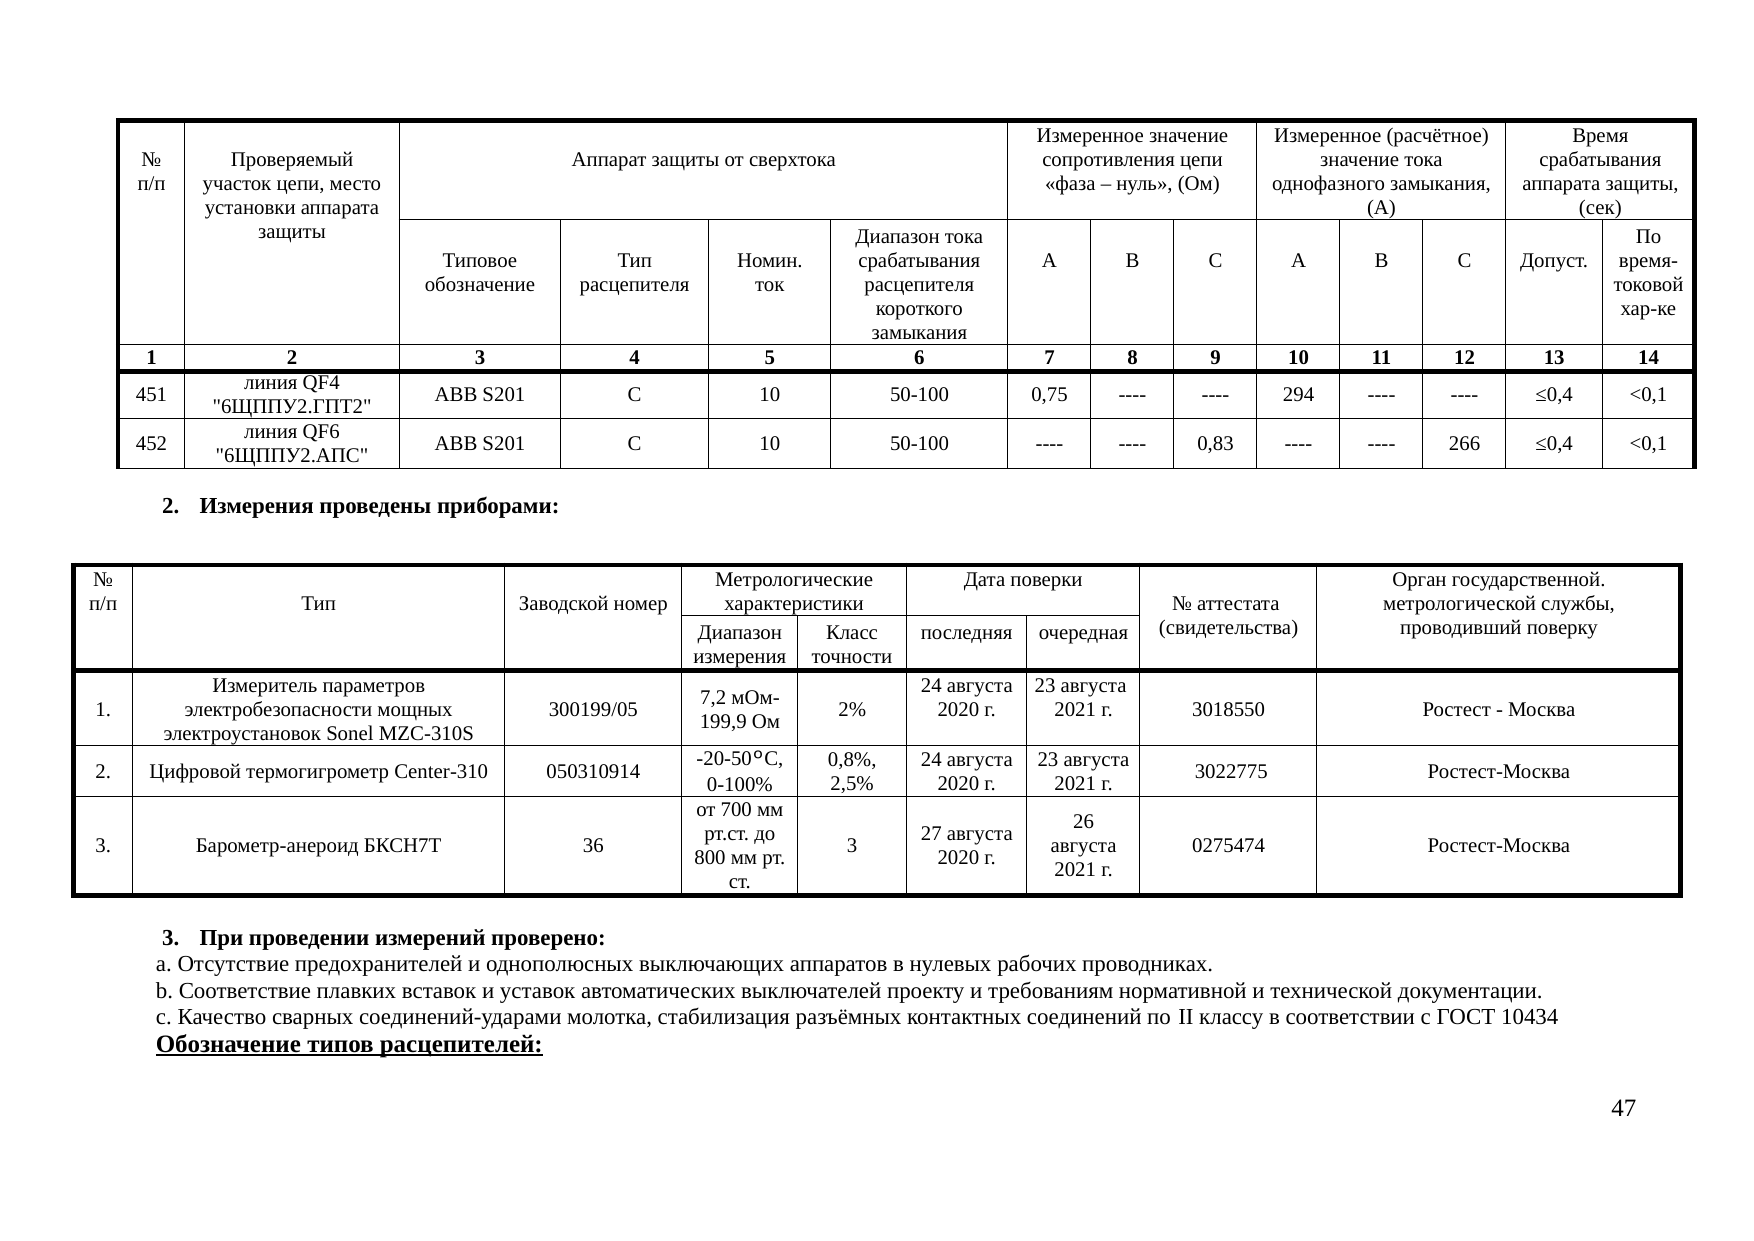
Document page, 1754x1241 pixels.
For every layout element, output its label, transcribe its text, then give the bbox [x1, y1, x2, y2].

table_cell от 700 мм рт.ст. до 800 мм рт. ст. [682, 797, 797, 893]
table_cell 24 августа 2020 г. [907, 673, 1026, 745]
table_cell 27 августа 2020 г. [907, 797, 1026, 893]
table_cell 3022775 [1140, 746, 1316, 796]
list При проведении измерений проверено: [162, 924, 1636, 950]
table_cell A [1008, 220, 1090, 344]
table_cell 13 [1506, 345, 1602, 369]
table_cell 300199/05 [505, 673, 681, 745]
table_cell линия QF6 "6ЩППУ2.АПС" [185, 419, 399, 467]
table_header № п/п [120, 123, 184, 344]
table_cell 8 [1091, 345, 1173, 369]
table_cell Барометр-анероид БКСН7Т [133, 797, 504, 893]
table_cell ---- [1340, 419, 1422, 467]
table_cell По время- токовой хар-ке [1603, 220, 1692, 344]
table_cell ---- [1423, 374, 1505, 418]
table_cell C [1174, 220, 1256, 344]
table_cell ---- [1091, 419, 1173, 467]
table_cell 6 [831, 345, 1007, 369]
list Отсутствие предохранителей и однополюсных выключающих аппаратов в нулевых рабочих проводниках. [156, 950, 1636, 977]
table_cell 36 [505, 797, 681, 893]
table_cell Диапазон измерения [682, 616, 797, 668]
table_cell ABB S201 [400, 419, 560, 467]
table_cell Цифровой термогигрометр Center-310 [133, 746, 504, 796]
table_header Время срабатывания аппарата защиты, (сек) [1506, 123, 1692, 219]
table_cell 452 [120, 419, 184, 467]
table_cell ≤0,4 [1506, 374, 1602, 418]
table_cell ---- [1257, 419, 1339, 467]
table_header Измеренное (расчётное) значение тока однофазного замыкания, (А) [1257, 123, 1505, 219]
table_cell 14 [1603, 345, 1692, 369]
table_header Тип [133, 567, 504, 668]
table_cell последняя [907, 616, 1026, 668]
table_cell линия QF4 "6ЩППУ2.ГПТ2" [185, 374, 399, 418]
table_cell -20-50ºС, 0-100% [682, 746, 797, 796]
table_cell 451 [120, 374, 184, 418]
table_cell 4 [561, 345, 708, 369]
table_header Заводской номер [505, 567, 681, 668]
table_cell C [561, 374, 708, 418]
table_cell ---- [1340, 374, 1422, 418]
table_cell 0275474 [1140, 797, 1316, 893]
table_cell 050310914 [505, 746, 681, 796]
table_cell <0,1 [1603, 374, 1692, 418]
list Качество сварных соединений-ударами молотка, стабилизация разъёмных контактных соединений по II классу в соответствии с ГОСТ 10434 [156, 1003, 1636, 1029]
table_cell Измеритель параметров электробезопасности мощных электроустановок Sonel MZC-310S [133, 673, 504, 745]
table_cell B [1091, 220, 1173, 344]
table_cell Тип расцепителя [561, 220, 708, 344]
table_cell 266 [1423, 419, 1505, 467]
table_cell очередная [1027, 616, 1139, 668]
table_cell <0,1 [1603, 419, 1692, 467]
table_cell 50-100 [831, 419, 1007, 467]
table_cell ---- [1008, 419, 1090, 467]
table_cell 24 августа 2020 г. [907, 746, 1026, 796]
table_cell 1 [120, 345, 184, 369]
table_cell B [1340, 220, 1422, 344]
table_header Дата поверки [907, 567, 1139, 615]
table_cell 10 [709, 419, 830, 467]
table_cell Номин. ток [709, 220, 830, 344]
table_cell 23 августа 2021 г. [1027, 746, 1139, 796]
table_cell 3 [798, 797, 906, 893]
table_header Проверяемый участок цепи, место установки аппарата защиты [185, 123, 399, 344]
table_cell 2 [185, 345, 399, 369]
table_cell 2. [76, 746, 132, 796]
table_header Измеренное значение сопротивления цепи «фаза – нуль», (Ом) [1008, 123, 1256, 219]
table_cell ---- [1174, 374, 1256, 418]
list Измерения проведены приборами: [162, 493, 1636, 519]
table_cell 26 августа 2021 г. [1027, 797, 1139, 893]
table_cell ≤0,4 [1506, 419, 1602, 467]
table_cell 294 [1257, 374, 1339, 418]
table_cell 12 [1423, 345, 1505, 369]
table_cell 50-100 [831, 374, 1007, 418]
table_cell ---- [1091, 374, 1173, 418]
table_cell Диапазон тока срабатывания расцепителя короткого замыкания [831, 220, 1007, 344]
table_cell 11 [1340, 345, 1422, 369]
table_cell A [1257, 220, 1339, 344]
text Обозначение типов расцепителей: [156, 1029, 1636, 1058]
table_cell Допуст. [1506, 220, 1602, 344]
table_cell Типовое обозначение [400, 220, 560, 344]
table_header Метрологические характеристики [682, 567, 906, 615]
table_cell Ростест - Москва [1317, 673, 1678, 745]
list Соответствие плавких вставок и уставок автоматических выключателей проекту и требованиям нормативной и технической документации. [156, 977, 1636, 1003]
table_header № аттестата (свидетельства) [1140, 567, 1316, 668]
table_header Орган государственной. метрологической службы, проводивший поверку [1317, 567, 1678, 668]
table_cell ABB S201 [400, 374, 560, 418]
table_cell 9 [1174, 345, 1256, 369]
table_cell 7,2 мОм-199,9 Ом [682, 673, 797, 745]
table_header Аппарат защиты от сверхтока [400, 123, 1007, 219]
table_cell Ростест-Москва [1317, 797, 1678, 893]
table_cell 0,75 [1008, 374, 1090, 418]
table_cell 10 [709, 374, 830, 418]
table_cell 3 [400, 345, 560, 369]
table_cell 1. [76, 673, 132, 745]
table_cell 3018550 [1140, 673, 1316, 745]
table_cell 5 [709, 345, 830, 369]
table_cell Класс точности [798, 616, 906, 668]
table_cell 10 [1257, 345, 1339, 369]
table_cell 0,83 [1174, 419, 1256, 467]
table_cell 3. [76, 797, 132, 893]
table_header № п/п [76, 567, 132, 668]
table_cell C [1423, 220, 1505, 344]
table_cell 23 августа 2021 г. [1027, 673, 1139, 745]
table_cell Ростест-Москва [1317, 746, 1678, 796]
table_cell 7 [1008, 345, 1090, 369]
table_cell 0,8%, 2,5% [798, 746, 906, 796]
table_cell C [561, 419, 708, 467]
table_cell 2% [798, 673, 906, 745]
